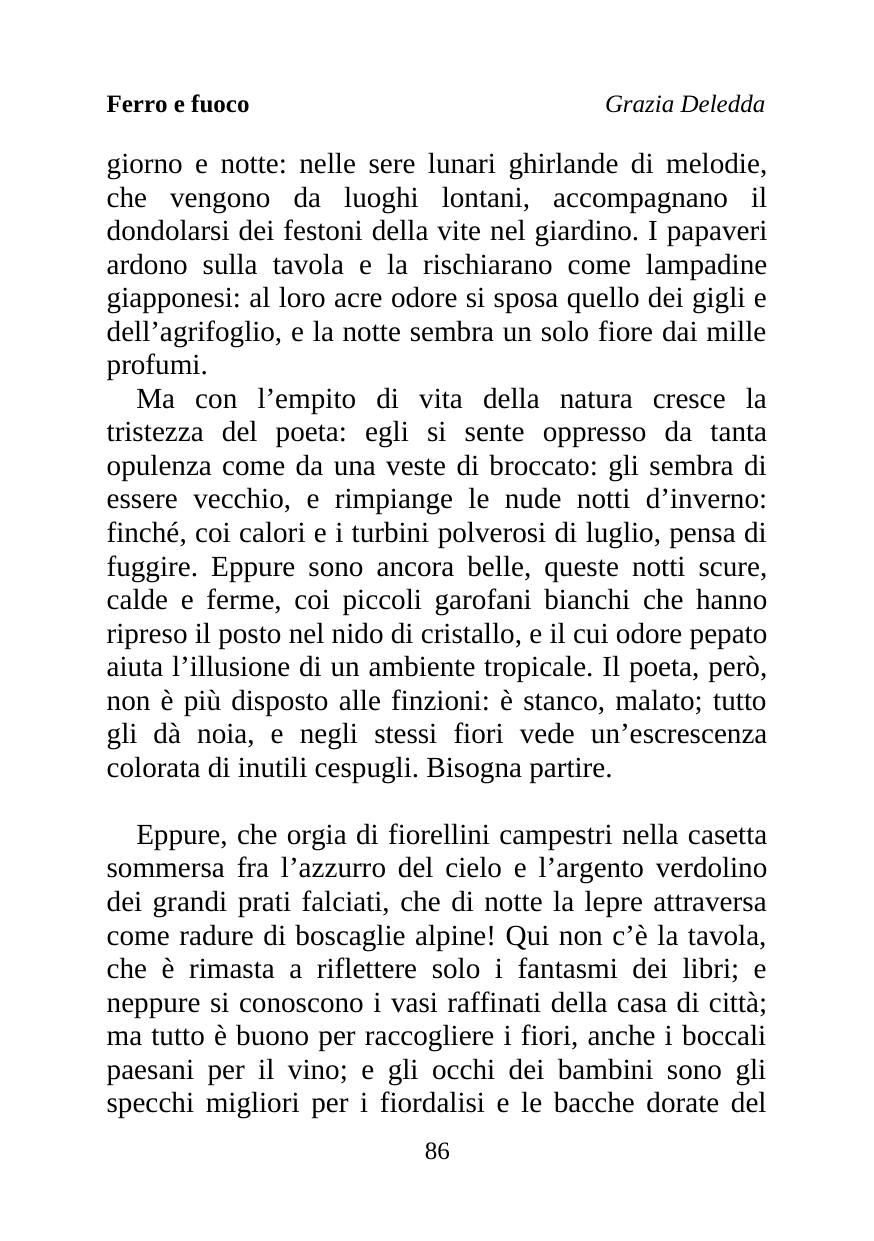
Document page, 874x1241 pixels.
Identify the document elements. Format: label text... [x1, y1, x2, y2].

text Eppure, che orgia di fiorellini campestri nella casetta sommersa fra l’azzurro del cielo e l’argento verdolino dei grandi prati falciati, che di notte la lepre attraversa come radure di boscaglie alpine! Qui non c’è la tavola, che è rimasta a riflettere solo i fantasmi dei libri; e neppure si conoscono i vasi raffinati della casa di città; ma tutto è buono per raccogliere i fiori, anche i boccali paesani per il vino; e gli occhi dei bambini sono gli specchi migliori per i fiordalisi e le bacche dorate del [106, 817, 768, 1119]
text Ma con l’empito di vita della natura cresce la tristezza del poeta: egli si sente oppresso da tanta opulenza come da una veste di broccato: gli sembra di essere vecchio, e rimpiange le nude notti d’inverno: finché, coi calori e i turbini polverosi di luglio, pensa di fuggire. Eppure sono ancora belle, queste notti scure, calde e ferme, coi piccoli garofani bianchi che hanno ripreso il posto nel nido di cristallo, e il cui odore pepato aiuta l’illusione di un ambiente tropicale. Il poeta, però, non è più disposto alle finzioni: è stanco, malato; tutto gli dà noia, e negli stessi fiori vede un’escrescenza colorata di inutili cespugli. Bisogna partire. [106, 381, 768, 783]
text giorno e notte: nelle sere lunari ghirlande di melodie, che vengono da luoghi lontani, accompagnano il dondolarsi dei festoni della vite nel giardino. I papaveri ardono sulla tavola e la rischiarano come lampadine giapponesi: al loro acre odore si sposa quello dei gigli e dell’agrifoglio, e la notte sembra un solo fiore dai mille profumi. [106, 146, 768, 381]
